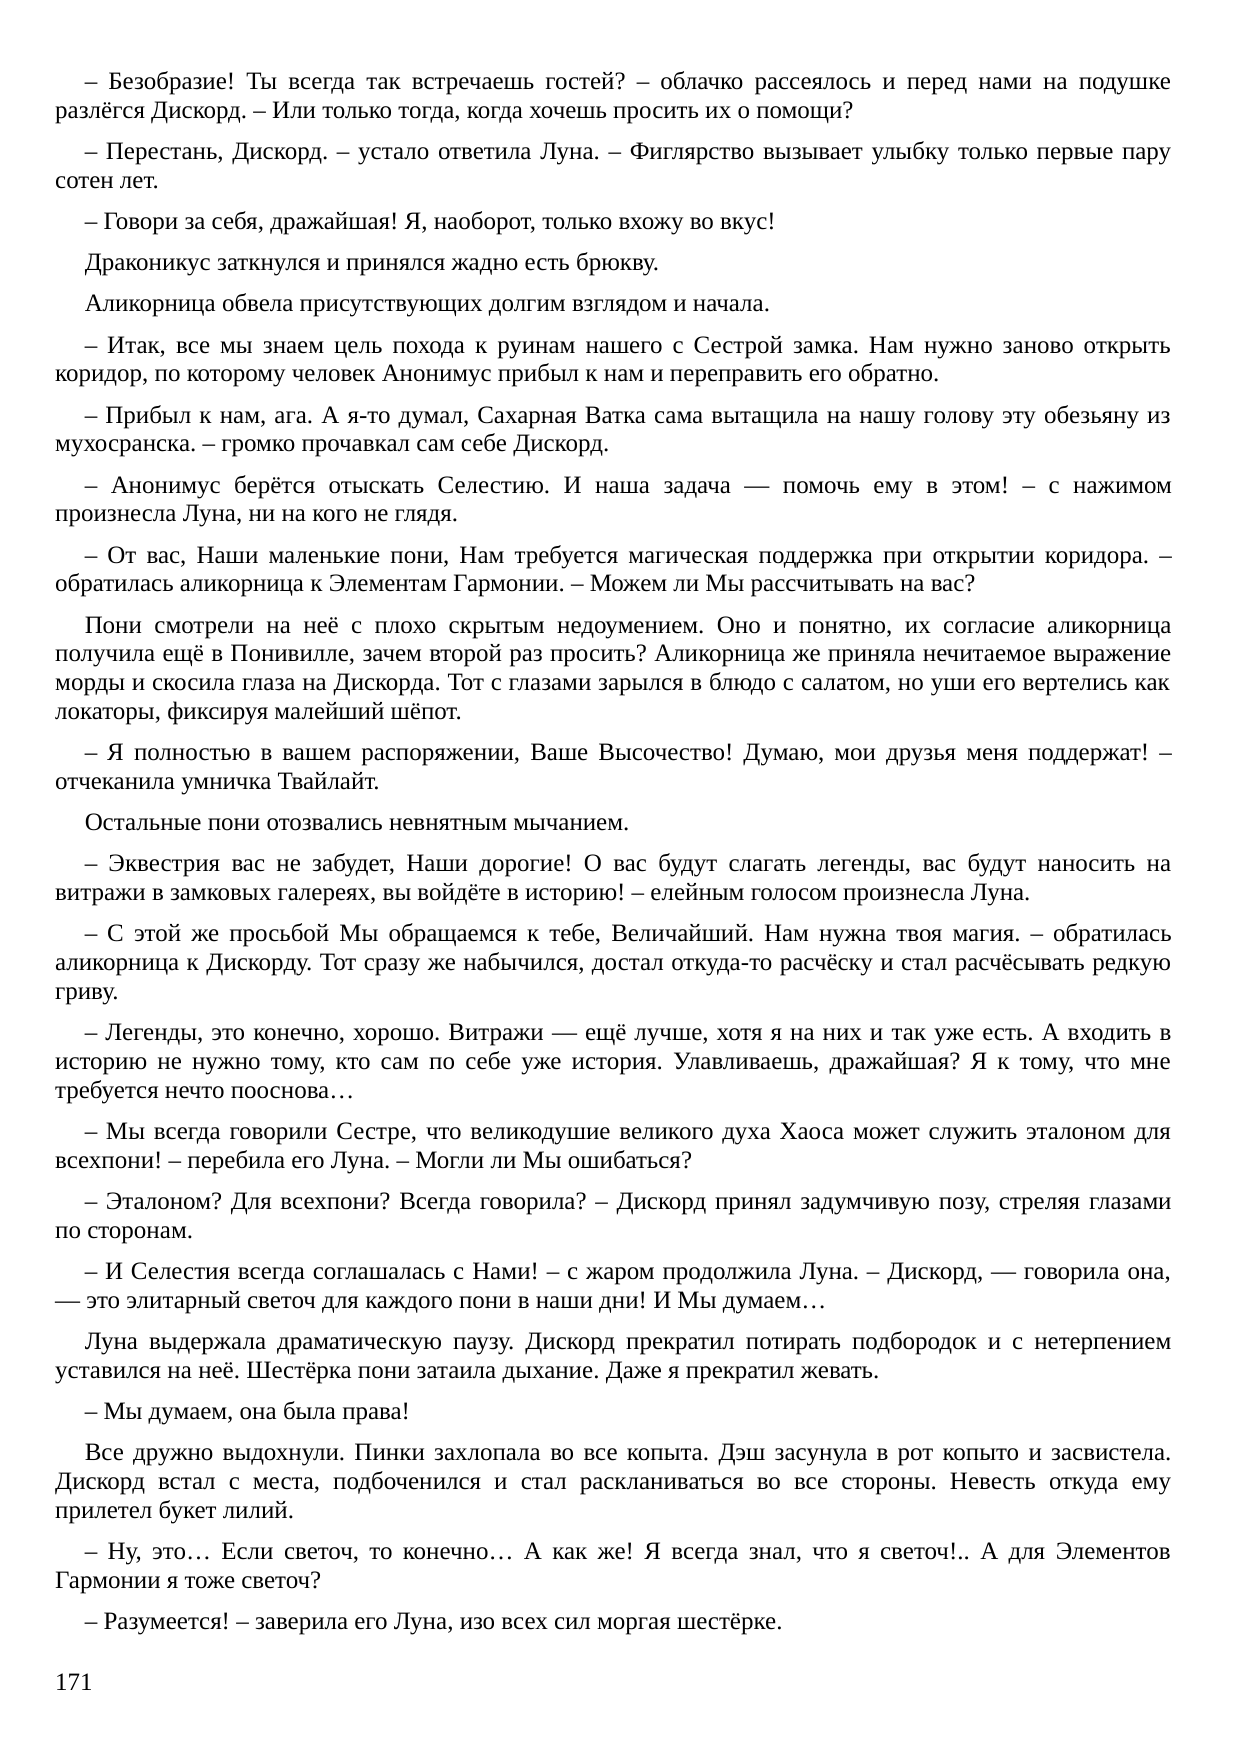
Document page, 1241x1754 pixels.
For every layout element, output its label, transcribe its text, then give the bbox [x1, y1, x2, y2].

text Все дружно выдохнули. Пинки захлопала во все копыта. Дэш засунула в рот копыто и засвистела. Дискорд встал с места, подбоченился и стал раскланиваться во все стороны. Невесть откуда ему прилетел букет лилий. [55, 1437, 1173, 1523]
text – Анонимус берётся отыскать Селестию. И наша задача — помочь ему в этом! – с нажимом произнесла Луна, ни на кого не глядя. [55, 470, 1173, 527]
text – Ну, это… Если светоч, то конечно… А как же! Я всегда знал, что я светоч!.. А для Элементов Гармонии я тоже светоч? [55, 1536, 1173, 1593]
text – Эталоном? Для всехпони? Всегда говорила? – Дискорд принял задумчивую позу, стреляя глазами по сторонам. [55, 1186, 1173, 1243]
text – Разумеется! – заверила его Луна, изо всех сил моргая шестёрке. [55, 1606, 1173, 1635]
text – Мы думаем, она была права! [55, 1396, 1173, 1425]
text Аликорница обвела присутствующих долгим взглядом и начала. [55, 288, 1173, 317]
text – Говори за себя, дражайшая! Я, наоборот, только вхожу во вкус! [55, 206, 1173, 235]
text – И Селестия всегда соглашалась с Нами! – с жаром продолжила Луна. – Дискорд, — говорила она, — это элитарный светоч для каждого пони в наши дни! И Мы думаем… [55, 1256, 1173, 1313]
text – Мы всегда говорили Сестре, что великодушие великого духа Хаоса может служить эталоном для всехпони! – перебила его Луна. – Могли ли Мы ошибаться? [55, 1116, 1173, 1173]
text – С этой же просьбой Мы обращаемся к тебе, Величайший. Нам нужна твоя магия. – обратилась аликорница к Дискорду. Тот сразу же набычился, достал откуда-то расчёску и стал расчёсывать редкую гриву. [55, 918, 1173, 1005]
text – Прибыл к нам, ага. А я-то думал, Сахарная Ватка сама вытащила на нашу голову эту обезьяну из мухосранска. – громко прочавкал сам себе Дискорд. [55, 400, 1173, 457]
text Пони смотрели на неё с плохо скрытым недоумением. Оно и понятно, их согласие аликорница получила ещё в Понивилле, зачем второй раз просить? Аликорница же приняла нечитаемое выражение морды и скосила глаза на Дискорда. Тот с глазами зарылся в блюдо с салатом, но уши его вертелись как локаторы, фиксируя малейший шёпот. [55, 610, 1173, 725]
text – Перестань, Дискорд. – устало ответила Луна. – Фиглярство вызывает улыбку только первые пару сотен лет. [55, 136, 1173, 193]
text Драконикус заткнулся и принялся жадно есть брюкву. [55, 247, 1173, 276]
text Остальные пони отозвались невнятным мычанием. [55, 807, 1173, 836]
text Луна выдержала драматическую паузу. Дискорд прекратил потирать подбородок и с нетерпением уставился на неё. Шестёрка пони затаила дыхание. Даже я прекратил жевать. [55, 1326, 1173, 1383]
text – От вас, Наши маленькие пони, Нам требуется магическая поддержка при открытии коридора. – обратилась аликорница к Элементам Гармонии. – Можем ли Мы рассчитывать на вас? [55, 540, 1173, 597]
text – Легенды, это конечно, хорошо. Витражи — ещё лучше, хотя я на них и так уже есть. А входить в историю не нужно тому, кто сам по себе уже история. Улавливаешь, дражайшая? Я к тому, что мне требуется нечто пооснова… [55, 1017, 1173, 1103]
text – Итак, все мы знаем цель похода к руинам нашего с Сестрой замка. Нам нужно заново открыть коридор, по которому человек Анонимус прибыл к нам и переправить его обратно. [55, 330, 1173, 387]
text – Безобразие! Ты всегда так встречаешь гостей? – облачко рассеялось и перед нами на подушке разлёгся Дискорд. – Или только тогда, когда хочешь просить их о помощи? [55, 66, 1173, 123]
text – Эквестрия вас не забудет, Наши дорогие! О вас будут слагать легенды, вас будут наносить на витражи в замковых галереях, вы войдёте в историю! – елейным голосом произнесла Луна. [55, 848, 1173, 906]
text – Я полностью в вашем распоряжении, Ваше Высочество! Думаю, мои друзья меня поддержат! – отчеканила умничка Твайлайт. [55, 737, 1173, 795]
